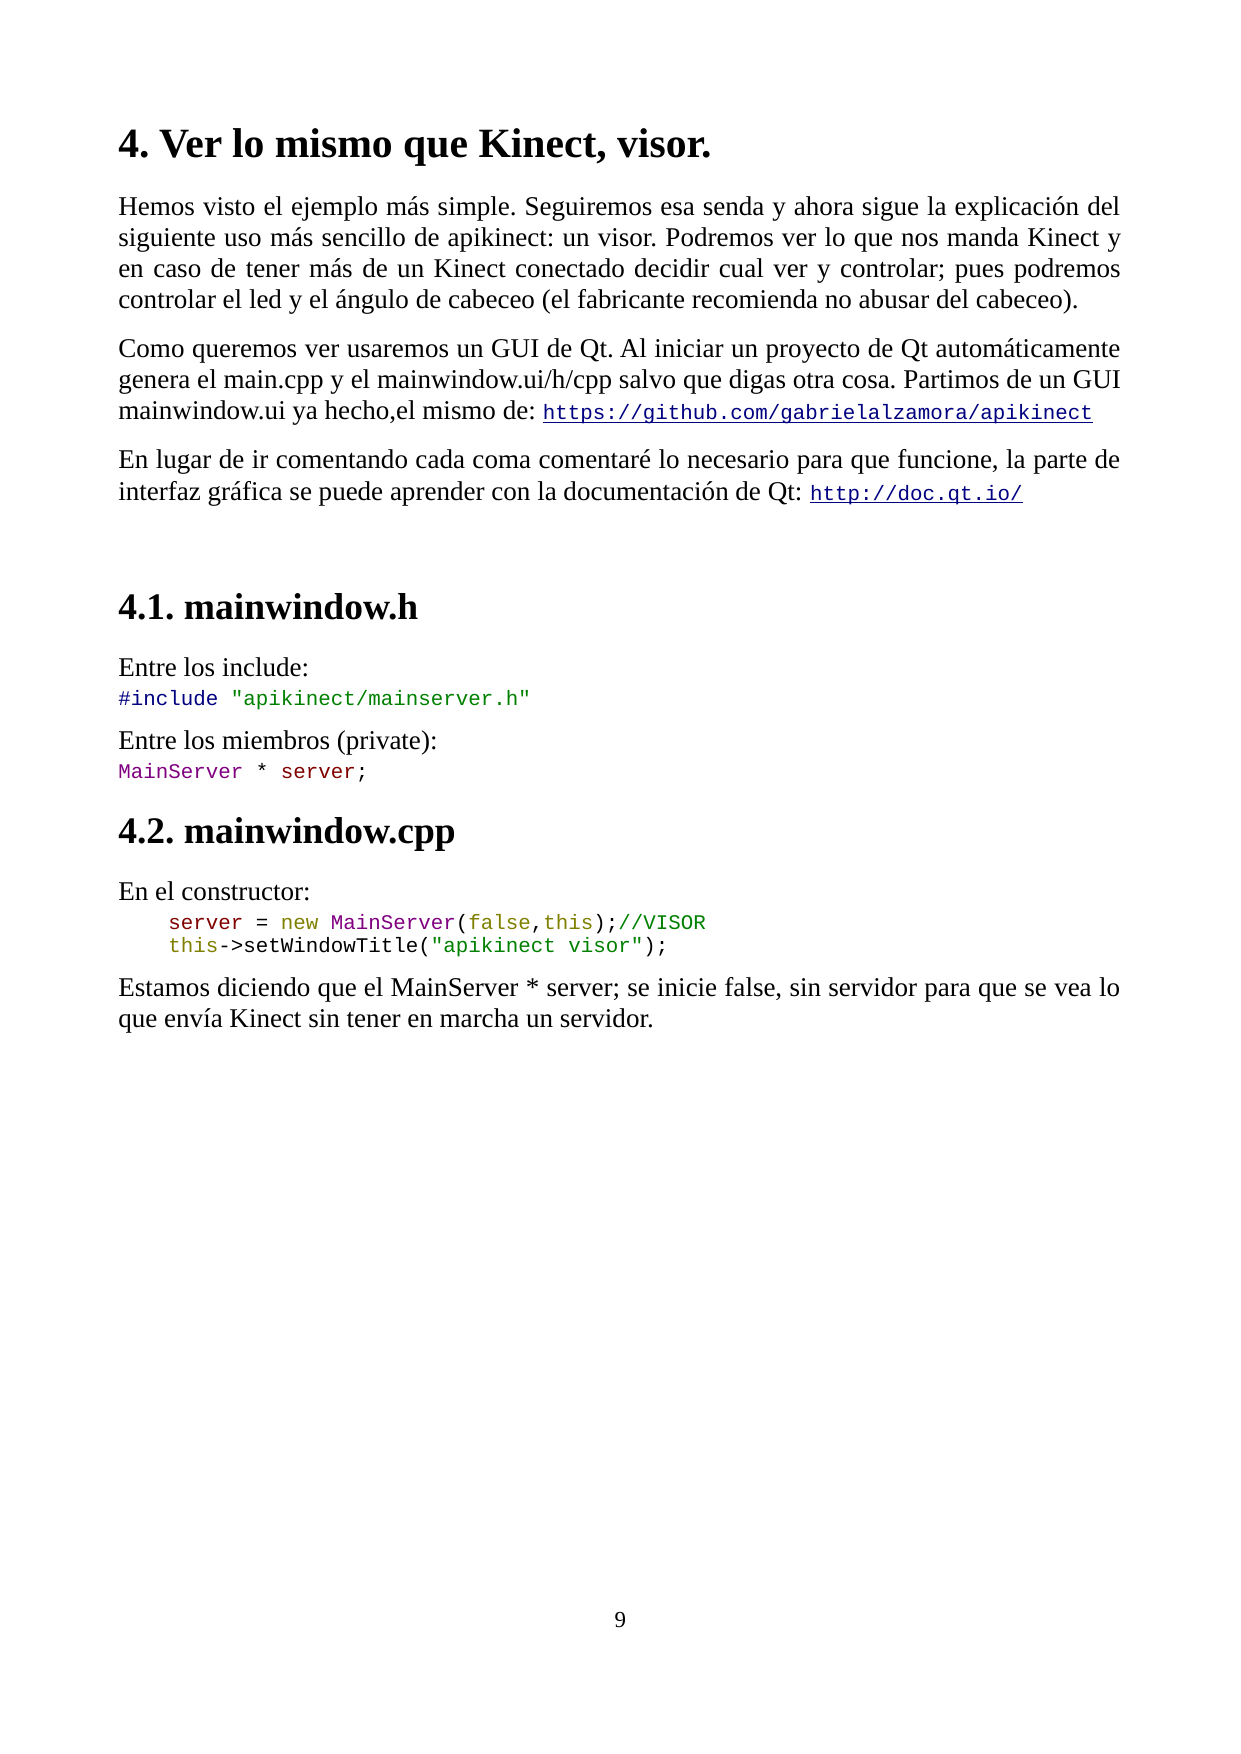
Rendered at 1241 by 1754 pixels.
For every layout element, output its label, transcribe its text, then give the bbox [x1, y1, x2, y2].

text Entre los miembros (private): [118, 724, 1122, 755]
text 4. Ver lo mismo que Kinect, visor. [118, 118, 1122, 166]
text Hemos visto el ejemplo más simple. Seguiremos esa senda y ahora sigue la explicación del siguiente uso más sencillo de apikinect: un visor. Podremos ver lo que nos manda Kinect y en caso de tener más de un Kinect conectado decidir cual ver y controlar; pues podremos controlar el led y el ángulo de cabeceo (el fabricante recomienda no abusar del cabeceo). [118, 189, 1122, 314]
text Estamos diciendo que el MainServer * server; se inicie false, sin servidor para que se vea lo que envía Kinect sin tener en marcha un servidor. [118, 971, 1122, 1033]
text #include "apikinect/mainserver.h" [118, 688, 1122, 712]
text En el constructor: [118, 875, 1122, 906]
text server = new MainServer(false,this);//VISOR [118, 912, 1122, 936]
text En lugar de ir comentando cada coma comentaré lo necesario para que funcione, la parte de interfaz gráfica se puede aprender con la documentación de Qt: http://doc.qt.io/ [118, 443, 1122, 506]
text Como queremos ver usaremos un GUI de Qt. Al iniciar un proyecto de Qt automáticamente genera el main.cpp y el mainwindow.ui/h/cpp salvo que digas otra cosa. Partimos de un GUI mainwindow.ui ya hecho,el mismo de: https://github.com/gabrielalzamora/apikinect [118, 332, 1122, 426]
text 4.2. mainwindow.cpp [118, 808, 1122, 851]
text this->setWindowTitle("apikinect visor"); [118, 936, 1122, 959]
text Entre los include: [118, 651, 1122, 682]
text MainServer * server; [118, 761, 1122, 784]
text 4.1. mainwindow.h [118, 584, 1122, 628]
